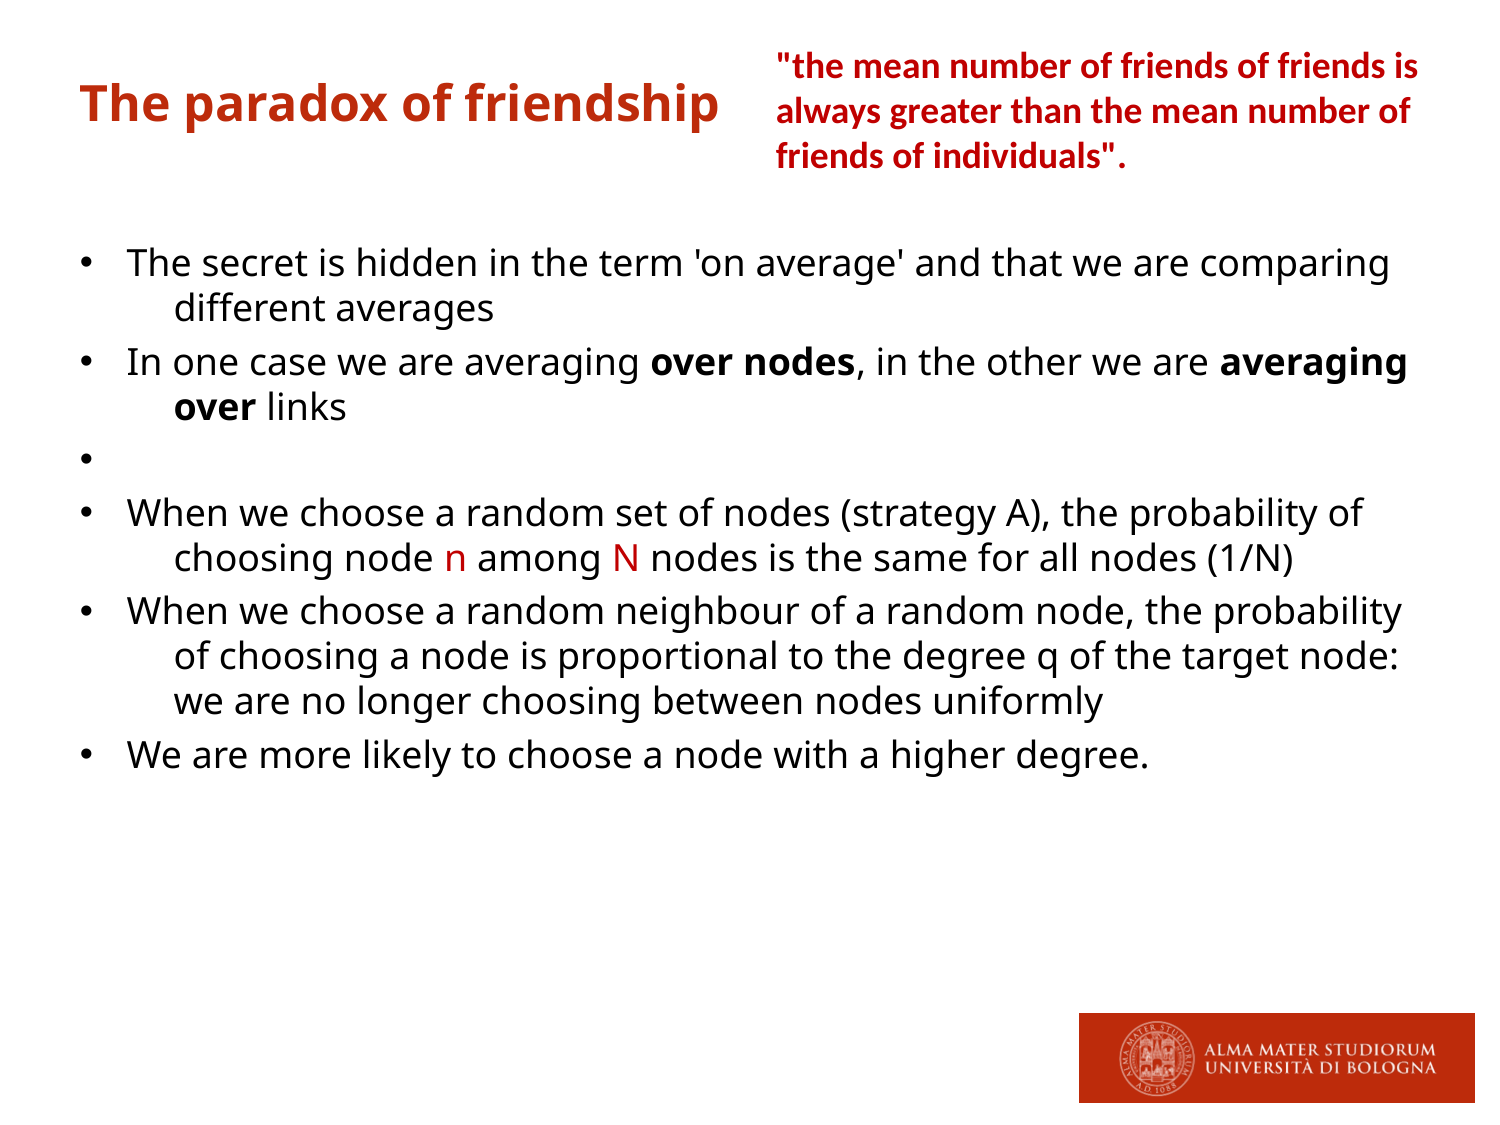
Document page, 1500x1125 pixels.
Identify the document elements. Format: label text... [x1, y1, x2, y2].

list The paradox of friendship [64, 78, 760, 185]
text_box "the mean number of friends of friends is always greater than the mean number of friends of individuals". [760, 33, 1500, 186]
list The secret is hidden in the term 'on average' and that we are comparing different averages In one case we are averaging over nodes, in the other we are averaging over links When we choose a random set of nodes (strategy A), the probability of choosing node n among N nodes is the same for all nodes (1/N) When we choose a random neighbour of a random node, the probability of choosing a node is proportional to the degree q of the target node: we are no longer choosing between nodes uniformly We are more likely to choose a node with a higher degree. [64, 231, 1447, 988]
